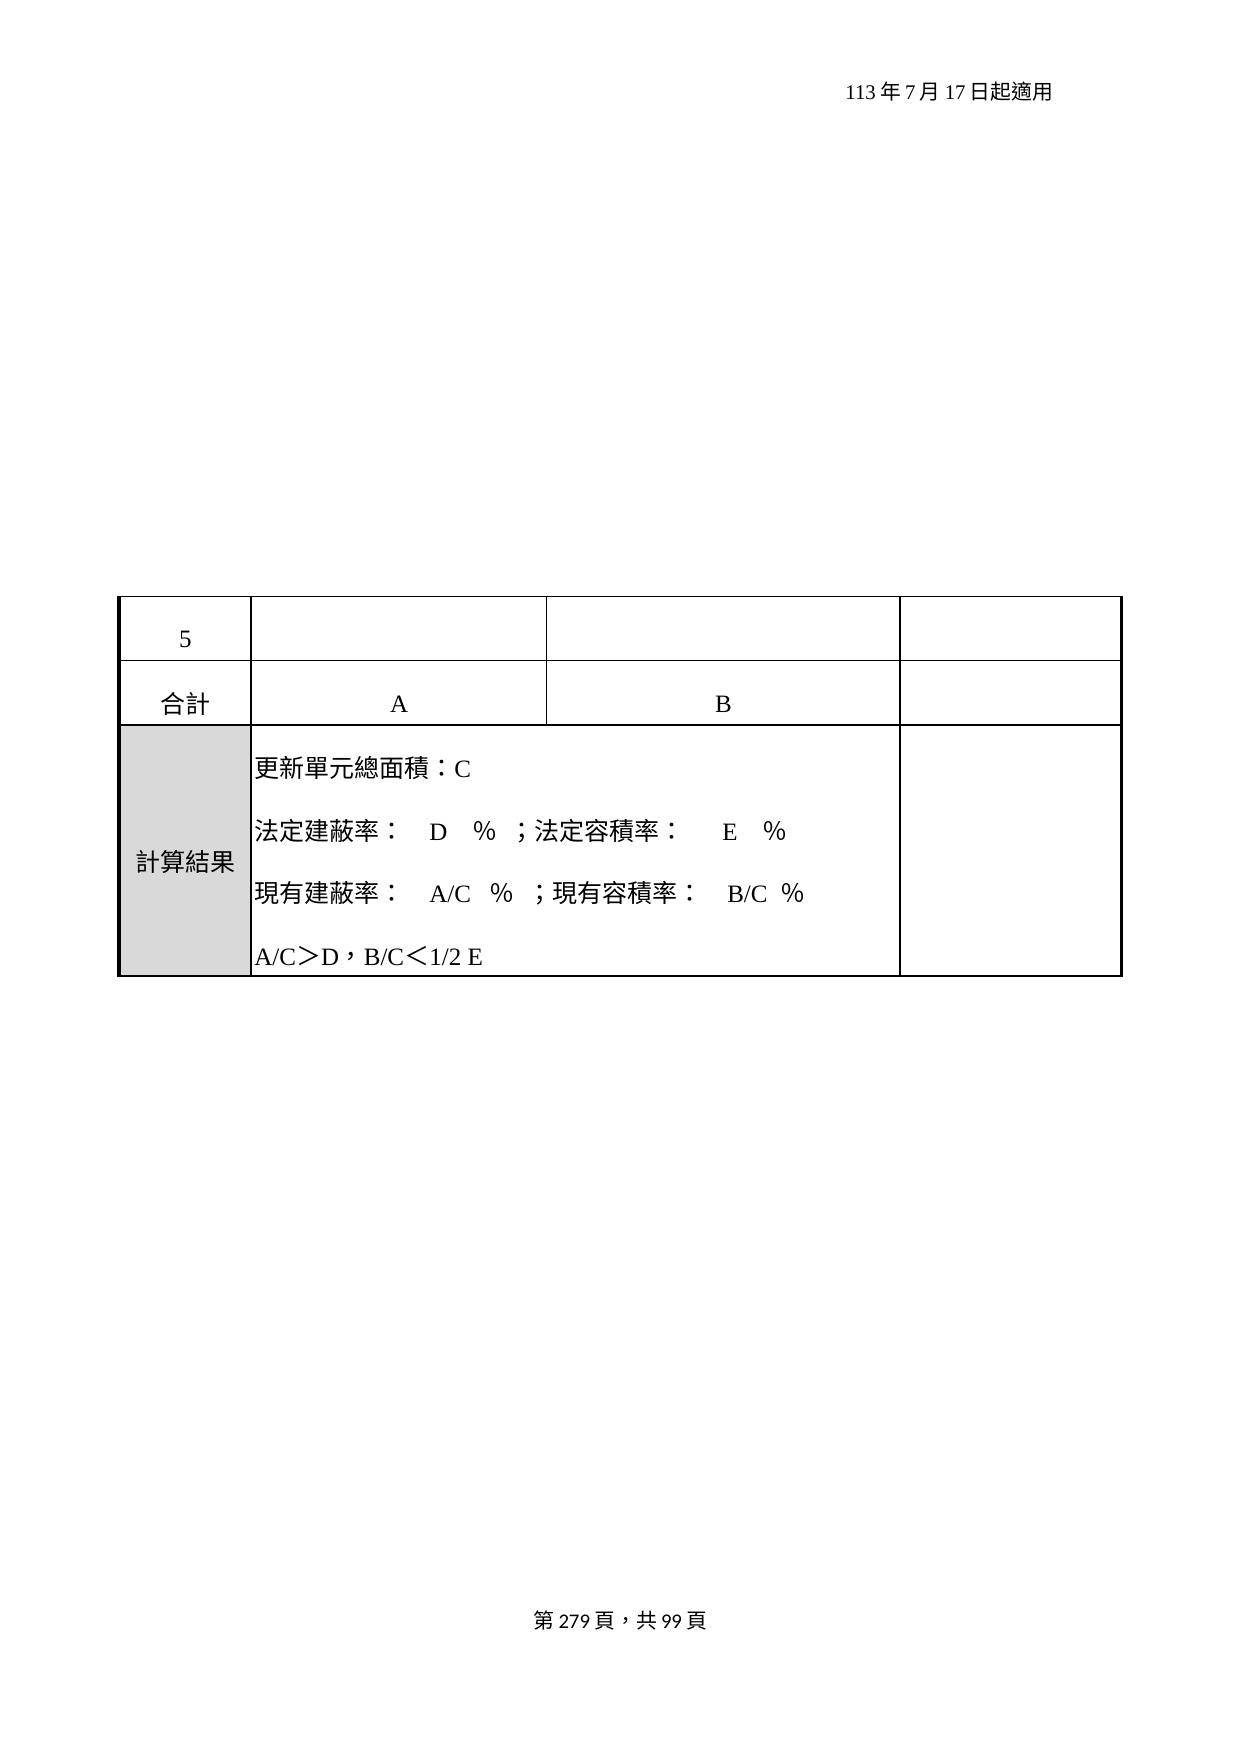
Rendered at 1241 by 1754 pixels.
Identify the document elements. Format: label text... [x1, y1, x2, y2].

table_cell [901, 726, 1120, 975]
table_cell [547, 597, 899, 660]
table_cell 計算結果 [121, 726, 250, 975]
table_cell 更新單元總面積：C 法定建蔽率： D ％ ；法定容積率： E ％ 現有建蔽率： A/C ％ ；現有容積率： B/C ％ A/C＞D，B/C＜1/2 E [252, 726, 899, 975]
table_cell [252, 597, 546, 660]
table_cell 5 [121, 597, 250, 660]
table_cell [901, 597, 1120, 660]
table_cell B [547, 661, 899, 724]
table_cell [901, 661, 1120, 724]
table_cell A [252, 661, 546, 724]
table_cell 合計 [121, 661, 250, 724]
